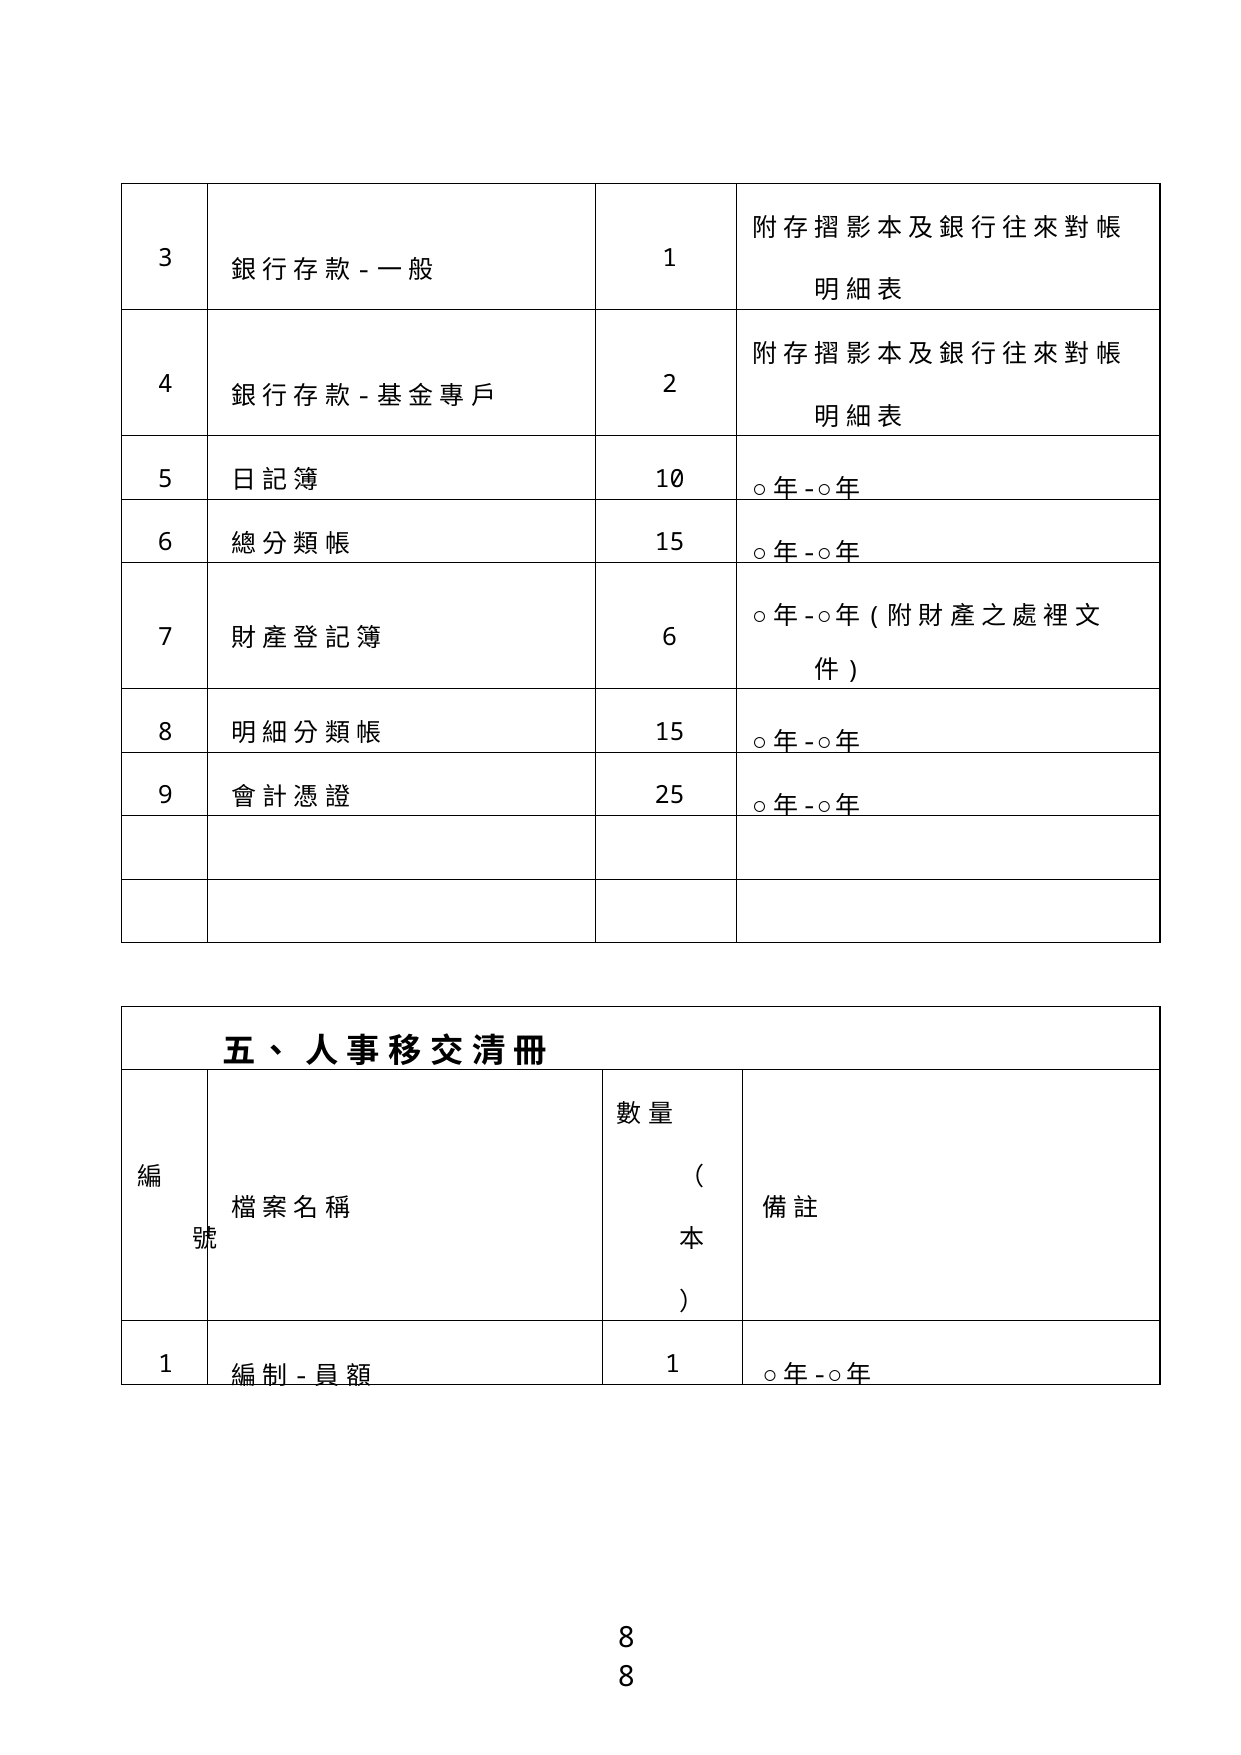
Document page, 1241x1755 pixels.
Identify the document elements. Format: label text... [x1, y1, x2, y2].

table_cell 編號 [122, 1070, 207, 1320]
table_cell 財產登記簿 [208, 563, 595, 688]
table_cell 檔案名稱 [208, 1070, 602, 1320]
table_cell 3 [122, 184, 207, 309]
table_cell 9 [122, 753, 207, 815]
table_cell 25 [596, 753, 736, 815]
table_cell 銀行存款-一般 [208, 184, 595, 309]
table_cell ○年-○年 [737, 753, 1159, 815]
table_cell [596, 816, 736, 879]
table_cell 8 [122, 689, 207, 752]
table_cell [596, 880, 736, 942]
table_cell 6 [596, 563, 736, 688]
table_cell [122, 816, 207, 879]
table_cell 6 [122, 500, 207, 562]
table_cell 10 [596, 436, 736, 498]
table_cell 銀行存款-基金專戶 [208, 310, 595, 435]
table_cell [208, 816, 595, 879]
table_cell ○年-○年 [743, 1321, 1159, 1384]
table_cell 4 [122, 310, 207, 435]
table_cell 備註 [743, 1070, 1159, 1320]
table_cell 15 [596, 689, 736, 752]
table_cell 編制-員額 [208, 1321, 602, 1384]
table_cell 日記簿 [208, 436, 595, 498]
table_cell ○年-○年 [737, 436, 1159, 498]
table_cell 會計憑證 [208, 753, 595, 815]
table_cell 2 [596, 310, 736, 435]
table_cell [208, 880, 595, 942]
table_cell 1 [596, 184, 736, 309]
table_cell ○年-○年 [737, 689, 1159, 752]
table_cell 附存摺影本及銀行往來對帳明細表 [737, 184, 1159, 309]
table_cell [737, 880, 1159, 942]
table_cell 5 [122, 436, 207, 498]
table_cell 數量（本） [603, 1070, 742, 1320]
table_cell [122, 880, 207, 942]
table_cell 明細分類帳 [208, 689, 595, 752]
table_header 五、人事移交清冊 [122, 1007, 1159, 1069]
table_cell [737, 816, 1159, 879]
table_cell ○年-○年 [737, 500, 1159, 562]
table_cell 7 [122, 563, 207, 688]
table_cell 1 [122, 1321, 207, 1384]
table_cell 1 [603, 1321, 742, 1384]
table_cell 附存摺影本及銀行往來對帳明細表 [737, 310, 1159, 435]
table_cell ○年-○年(附財產之處裡文件) [737, 563, 1159, 688]
table_cell 總分類帳 [208, 500, 595, 562]
table_cell 15 [596, 500, 736, 562]
